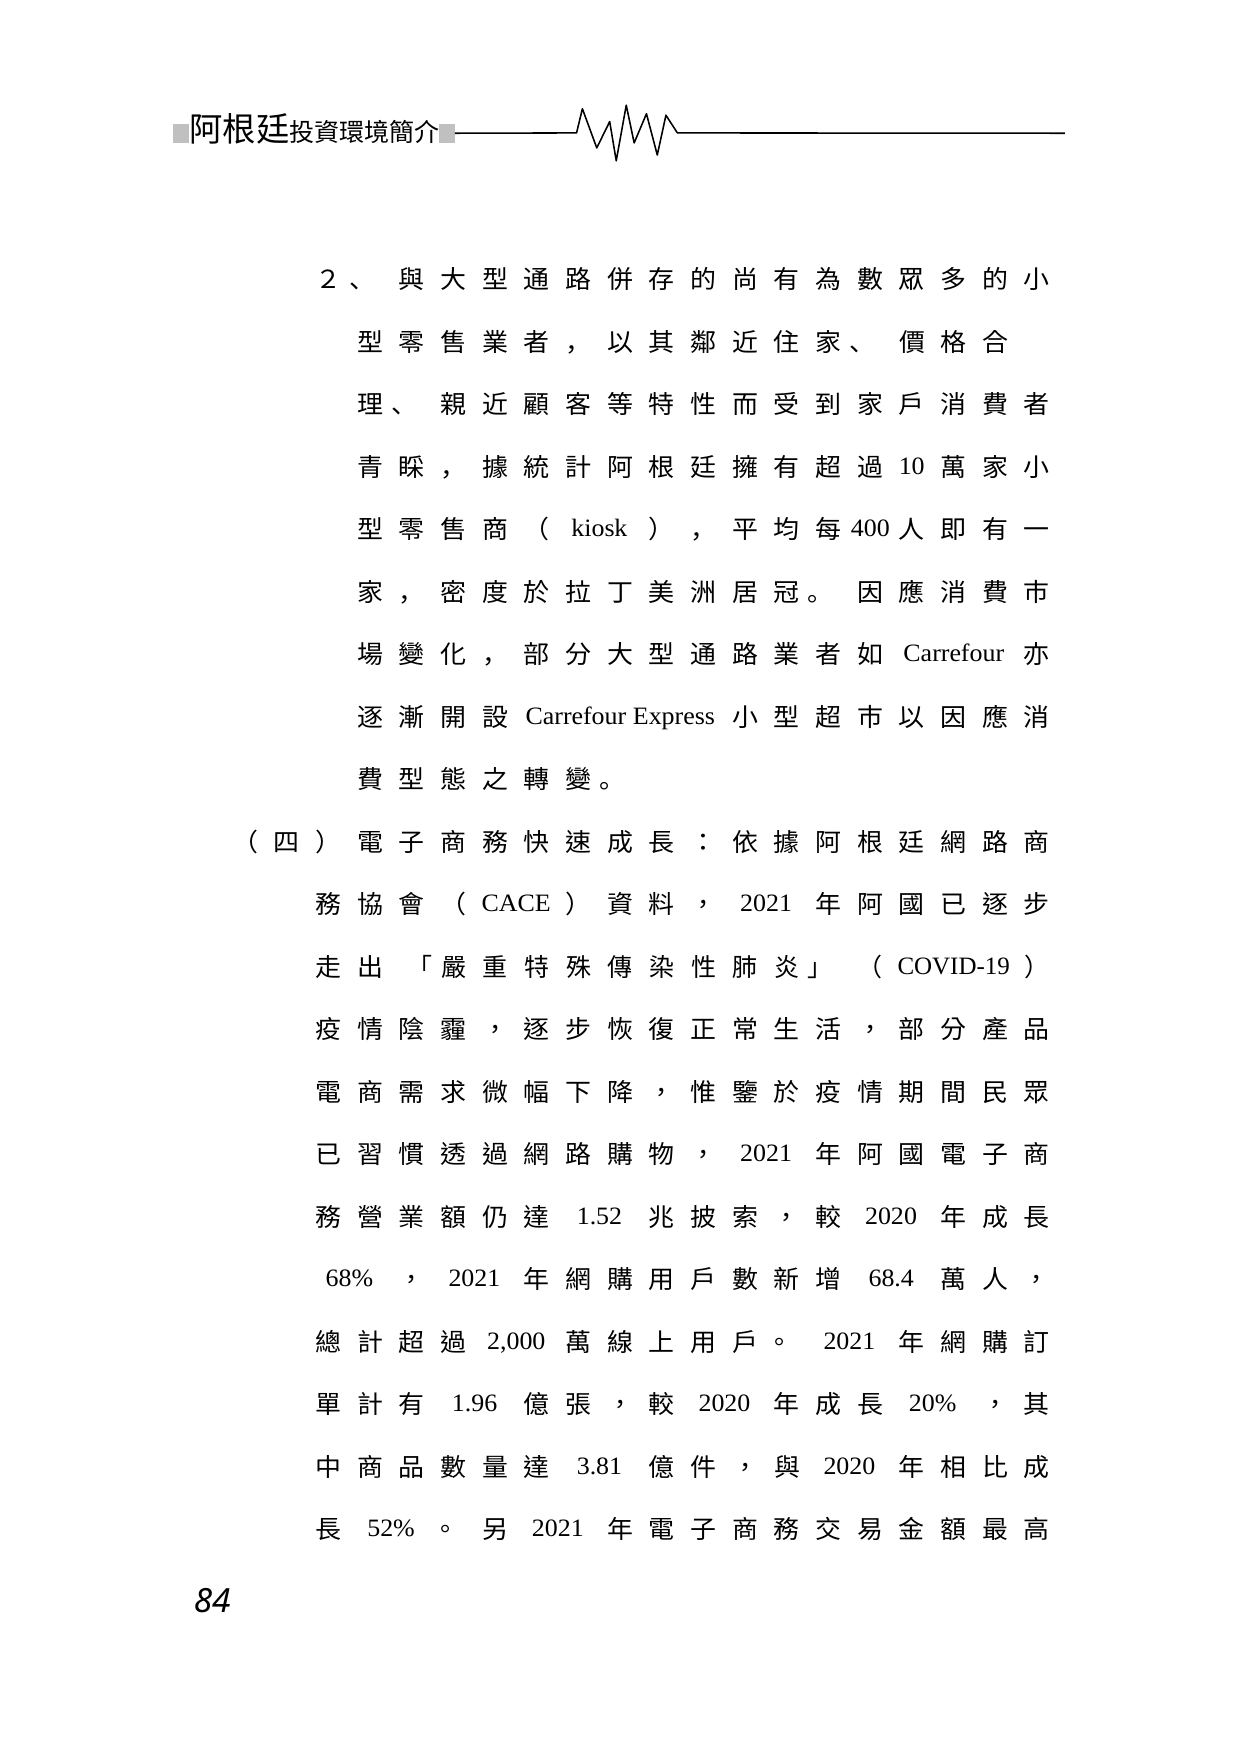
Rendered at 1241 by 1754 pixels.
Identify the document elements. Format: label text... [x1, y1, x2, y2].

text （四）電子商務快速成長：依據阿根廷網路商務協會（CACE）資料，2021年阿國已逐步走出「嚴重特殊傳染性肺炎」（COVID-19）疫情陰霾，逐步恢復正常生活，部分產品電商需求微幅下降，惟鑒於疫情期間民眾已習慣透過網路購物，2021年阿國電子商務營業額仍達1.52兆披索，較2020年成長68%，2021年網購用戶數新增68.4萬人，總計超過2,000萬線上用戶。2021年網購訂單計有1.96億張，較2020年成長20%，其中商品數量達3.81億件，與2020年相比成長52%。另2021年電子商務交易金額最高 [207, 799, 1058, 1549]
text ２、與大型通路併存的尚有為數眾多的小型零售業者，以其鄰近住家、價格合理、親近顧客等特性而受到家戶消費者青睬，據統計阿根廷擁有超過10萬家小型零售商（kiosk），平均每400人即有一家，密度於拉丁美洲居冠。因應消費市場變化，部分大型通路業者如Carrefour亦逐漸開設Carrefour Express小型超市以因應消費型態之轉變。 [281, 236, 1058, 799]
